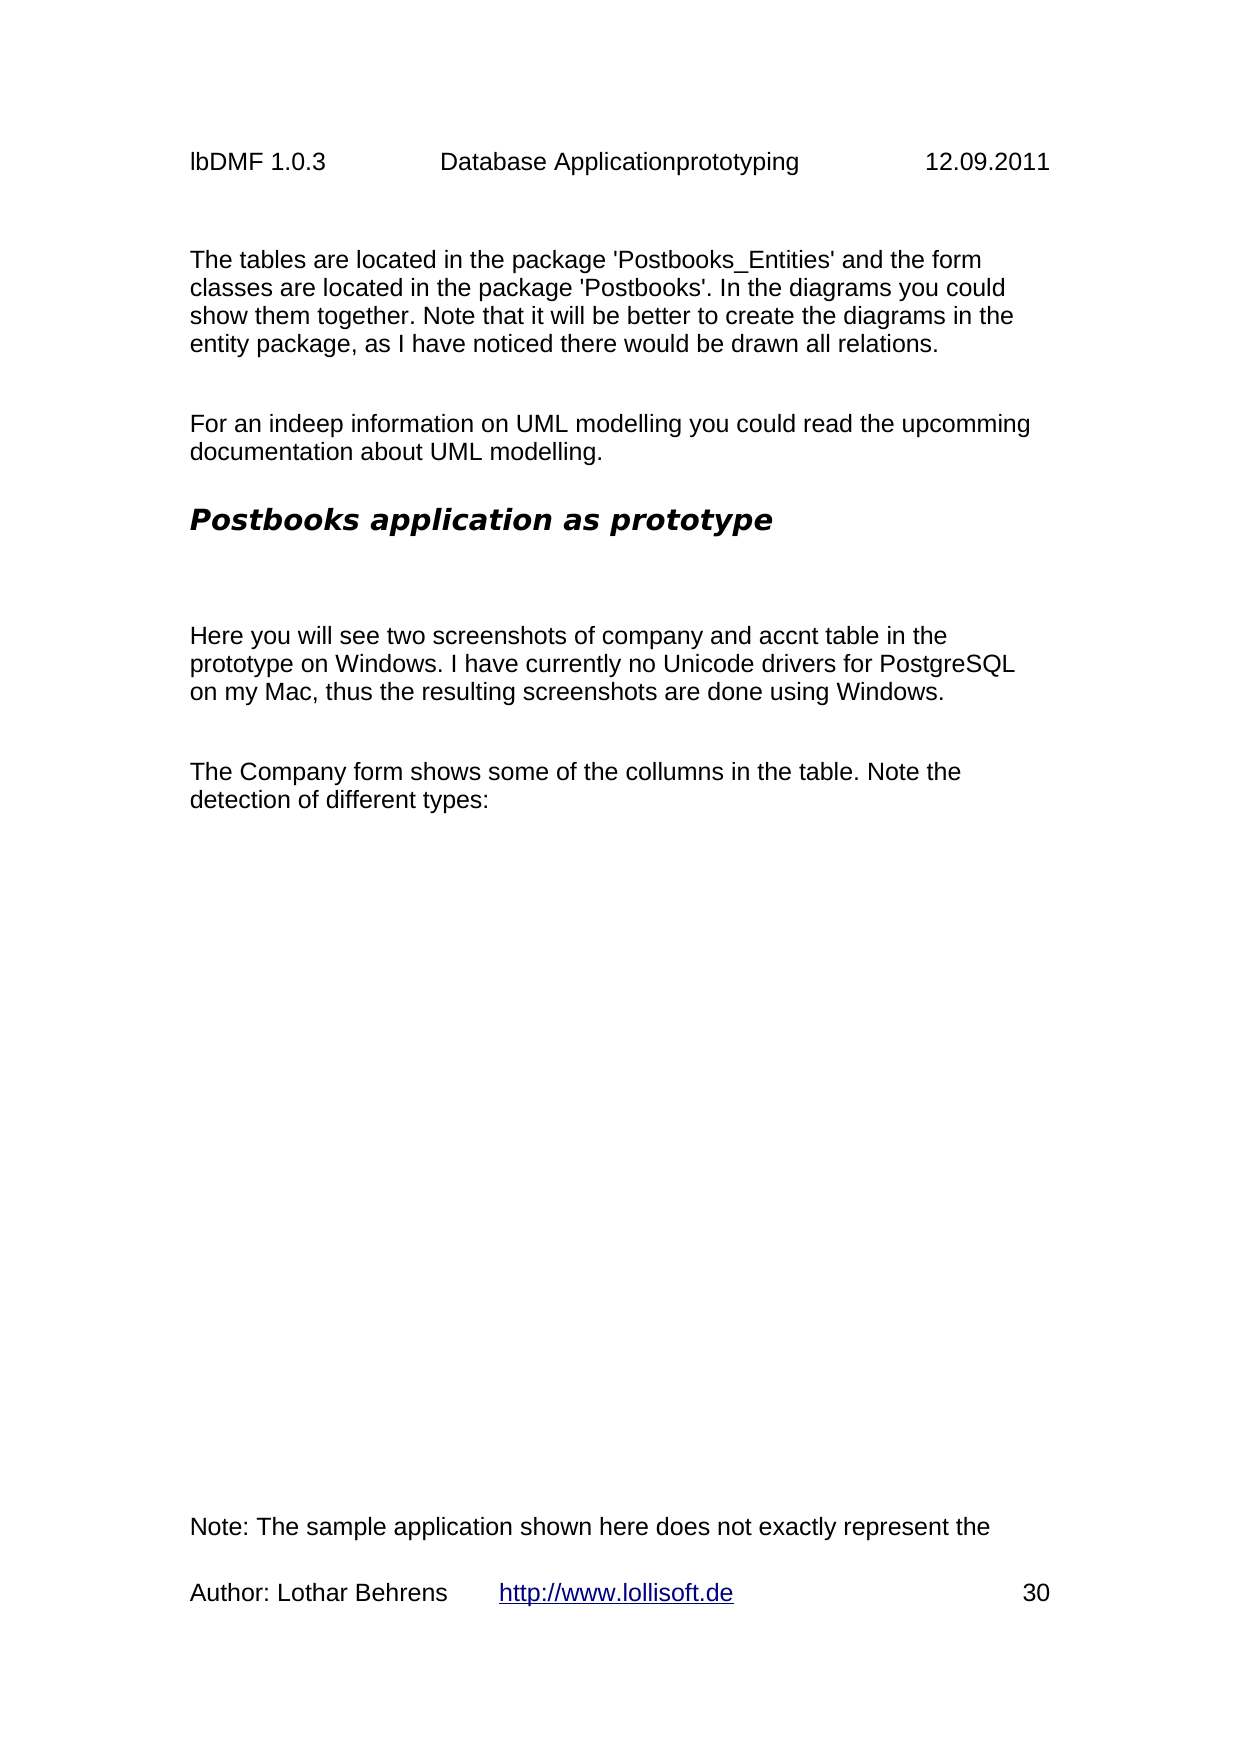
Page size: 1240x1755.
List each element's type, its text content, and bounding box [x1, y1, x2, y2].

text Note: The sample application shown here does not exactly represent the [189, 1512, 1050, 1540]
subtitle Postbooks application as prototype [189, 504, 1050, 538]
text For an indeep information on UML modelling you could read the upcomming documentation about UML modelling. [189, 410, 1050, 466]
text The Company form shows some of the collumns in the table. Note the detection of different types: [189, 758, 1050, 814]
text The tables are located in the package 'Postbooks_Entities' and the form classes are located in the package 'Postbooks'. In the diagrams you could show them together. Note that it will be better to create the diagrams in the entity package, as I have noticed there would be drawn all relations. [189, 246, 1050, 357]
text Here you will see two screenshots of company and accnt table in the prototype on Windows. I have currently no Unicode drivers for PostgreSQL on my Mac, thus the resulting screenshots are done using Windows. [189, 622, 1050, 705]
